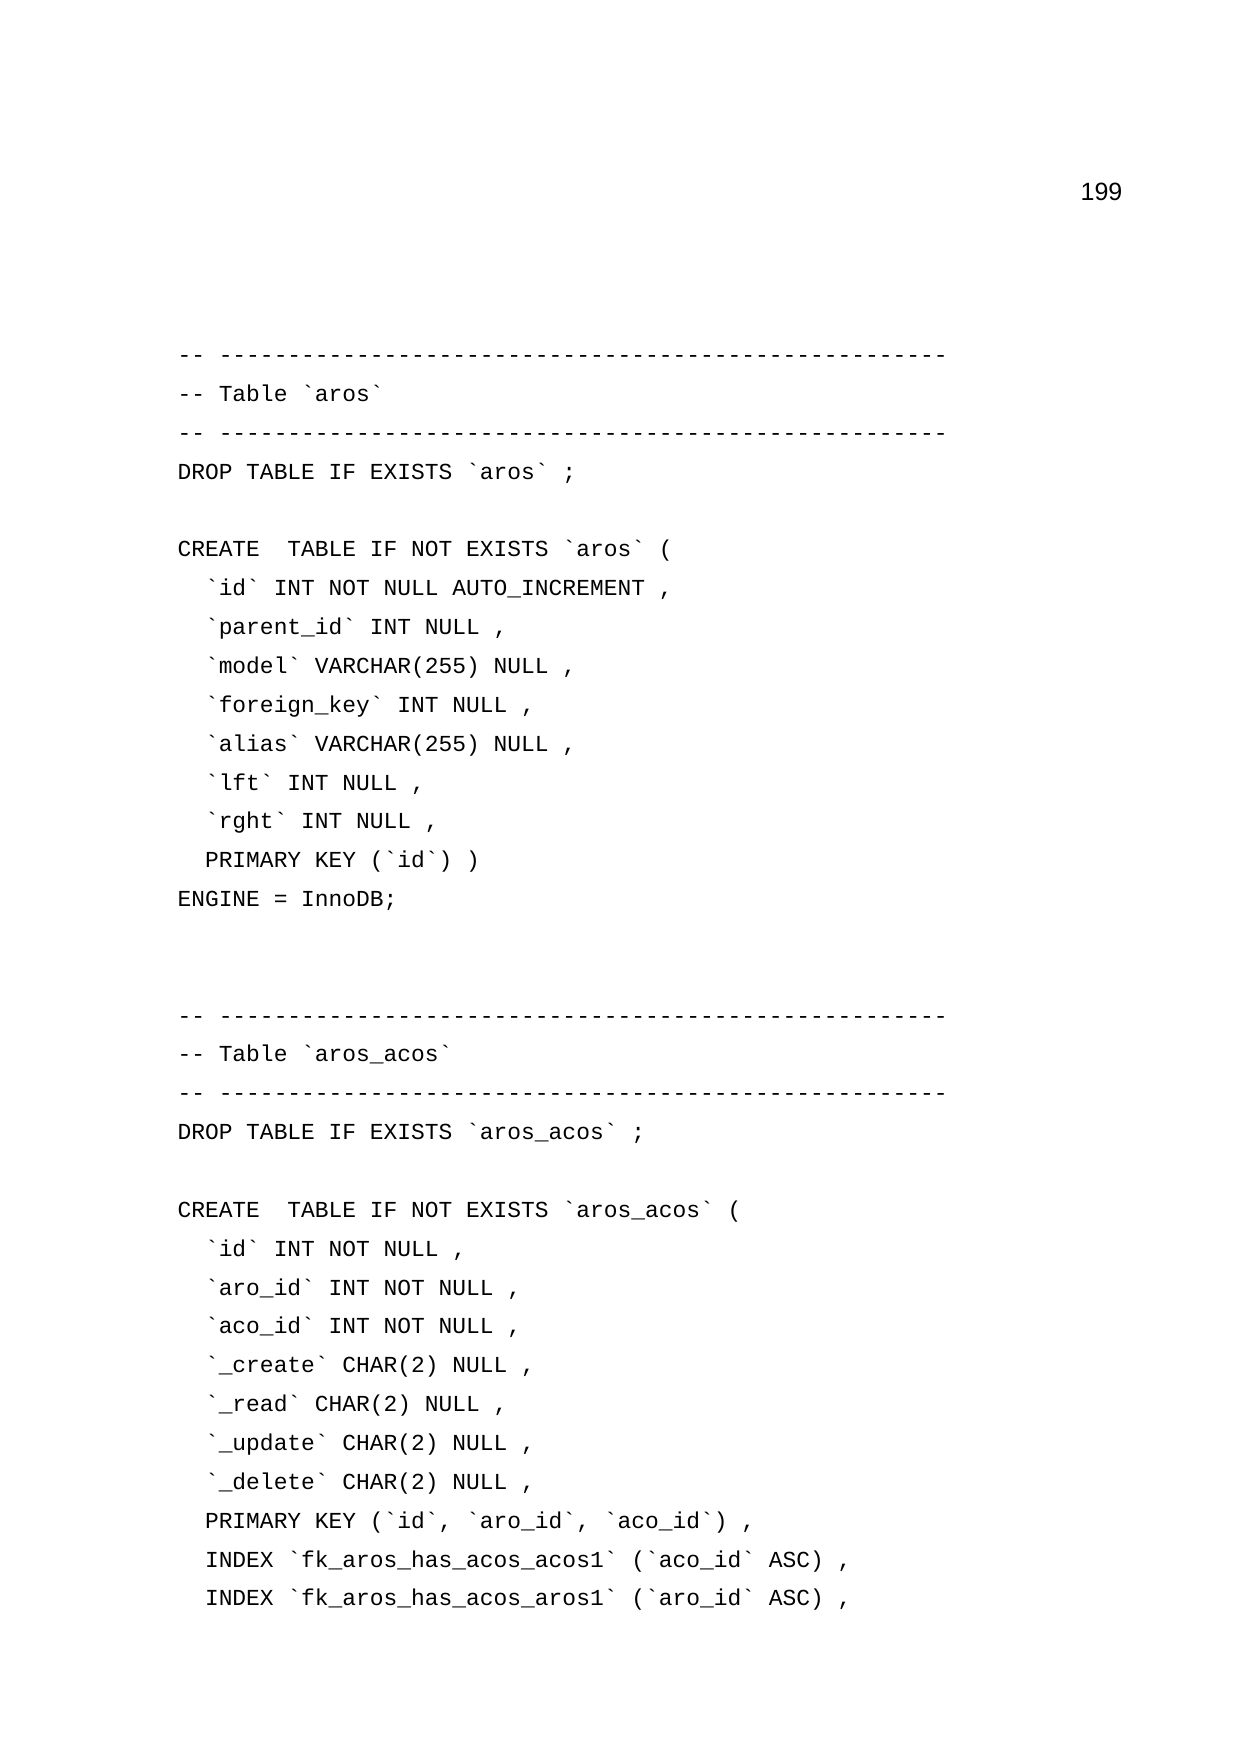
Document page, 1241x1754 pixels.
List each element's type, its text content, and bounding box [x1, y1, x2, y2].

text `parent_id` INT NULL , [177, 615, 1122, 641]
text -- ----------------------------------------------------- [177, 421, 1122, 447]
text `aco_id` INT NOT NULL , [177, 1315, 1122, 1341]
text `id` INT NOT NULL , [177, 1237, 1122, 1263]
text PRIMARY KEY (`id`, `aro_id`, `aco_id`) , [177, 1509, 1122, 1535]
text `_read` CHAR(2) NULL , [177, 1392, 1122, 1418]
text -- ----------------------------------------------------- [177, 1082, 1122, 1108]
text DROP TABLE IF EXISTS `aros` ; [177, 460, 1122, 486]
text `_create` CHAR(2) NULL , [177, 1354, 1122, 1379]
text `model` VARCHAR(255) NULL , [177, 654, 1122, 680]
text -- ----------------------------------------------------- [177, 343, 1122, 369]
text -- Table `aros` [177, 382, 1122, 408]
text `_delete` CHAR(2) NULL , [177, 1470, 1122, 1496]
text `_update` CHAR(2) NULL , [177, 1431, 1122, 1457]
text INDEX `fk_aros_has_acos_aros1` (`aro_id` ASC) , [177, 1587, 1122, 1613]
text `alias` VARCHAR(255) NULL , [177, 732, 1122, 758]
text `id` INT NOT NULL AUTO_INCREMENT , [177, 577, 1122, 602]
text `rght` INT NULL , [177, 810, 1122, 836]
text ENGINE = InnoDB; [177, 887, 1122, 913]
text CREATE TABLE IF NOT EXISTS `aros_acos` ( [177, 1198, 1122, 1224]
text DROP TABLE IF EXISTS `aros_acos` ; [177, 1121, 1122, 1146]
text `foreign_key` INT NULL , [177, 693, 1122, 719]
text INDEX `fk_aros_has_acos_acos1` (`aco_id` ASC) , [177, 1548, 1122, 1574]
text `lft` INT NULL , [177, 771, 1122, 797]
text -- ----------------------------------------------------- [177, 1004, 1122, 1030]
text `aro_id` INT NOT NULL , [177, 1276, 1122, 1302]
text -- Table `aros_acos` [177, 1043, 1122, 1069]
text PRIMARY KEY (`id`) ) [177, 848, 1122, 874]
text CREATE TABLE IF NOT EXISTS `aros` ( [177, 538, 1122, 564]
